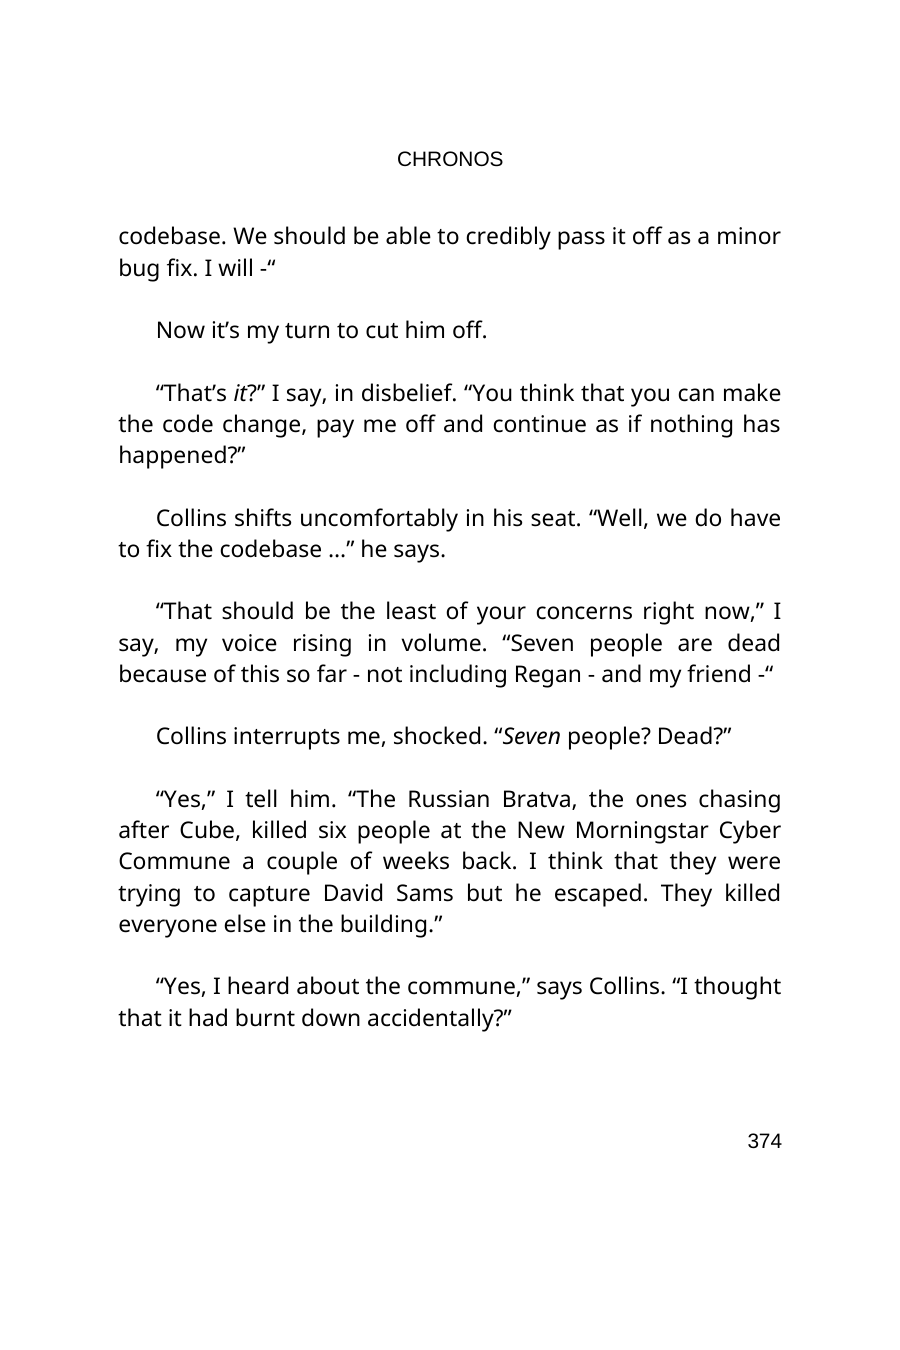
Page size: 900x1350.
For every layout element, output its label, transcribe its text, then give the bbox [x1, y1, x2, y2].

text “Yes,” I tell him. “The Russian Bratva, the ones chasing after Cube, killed six people at the New Morningstar Cyber Commune a couple of weeks back. I think that they were trying to capture David Sams but he escaped. They killed everyone else in the building.” [118, 783, 782, 939]
text “Yes, I heard about the commune,” says Collins. “I thought that it had burnt down accidentally?” [118, 970, 782, 1033]
text “That should be the least of your concerns right now,” I say, my voice rising in volume. “Seven people are dead because of this so far - not including Regan - and my friend -“ [118, 595, 782, 689]
text Now it’s my turn to cut him off. [118, 314, 782, 345]
text Collins shifts uncomfortably in his seat. “Well, we do have to fix the codebase …” he says. [118, 501, 782, 564]
text “That’s it?” I say, in disbelief. “You think that you can make the code change, pay me off and continue as if nothing has happened?” [118, 376, 782, 470]
text codebase. We should be able to credibly pass it off as a minor bug fix. I will -“ [118, 220, 782, 283]
text Collins interrupts me, shocked. “Seven people? Dead?” [118, 720, 782, 751]
